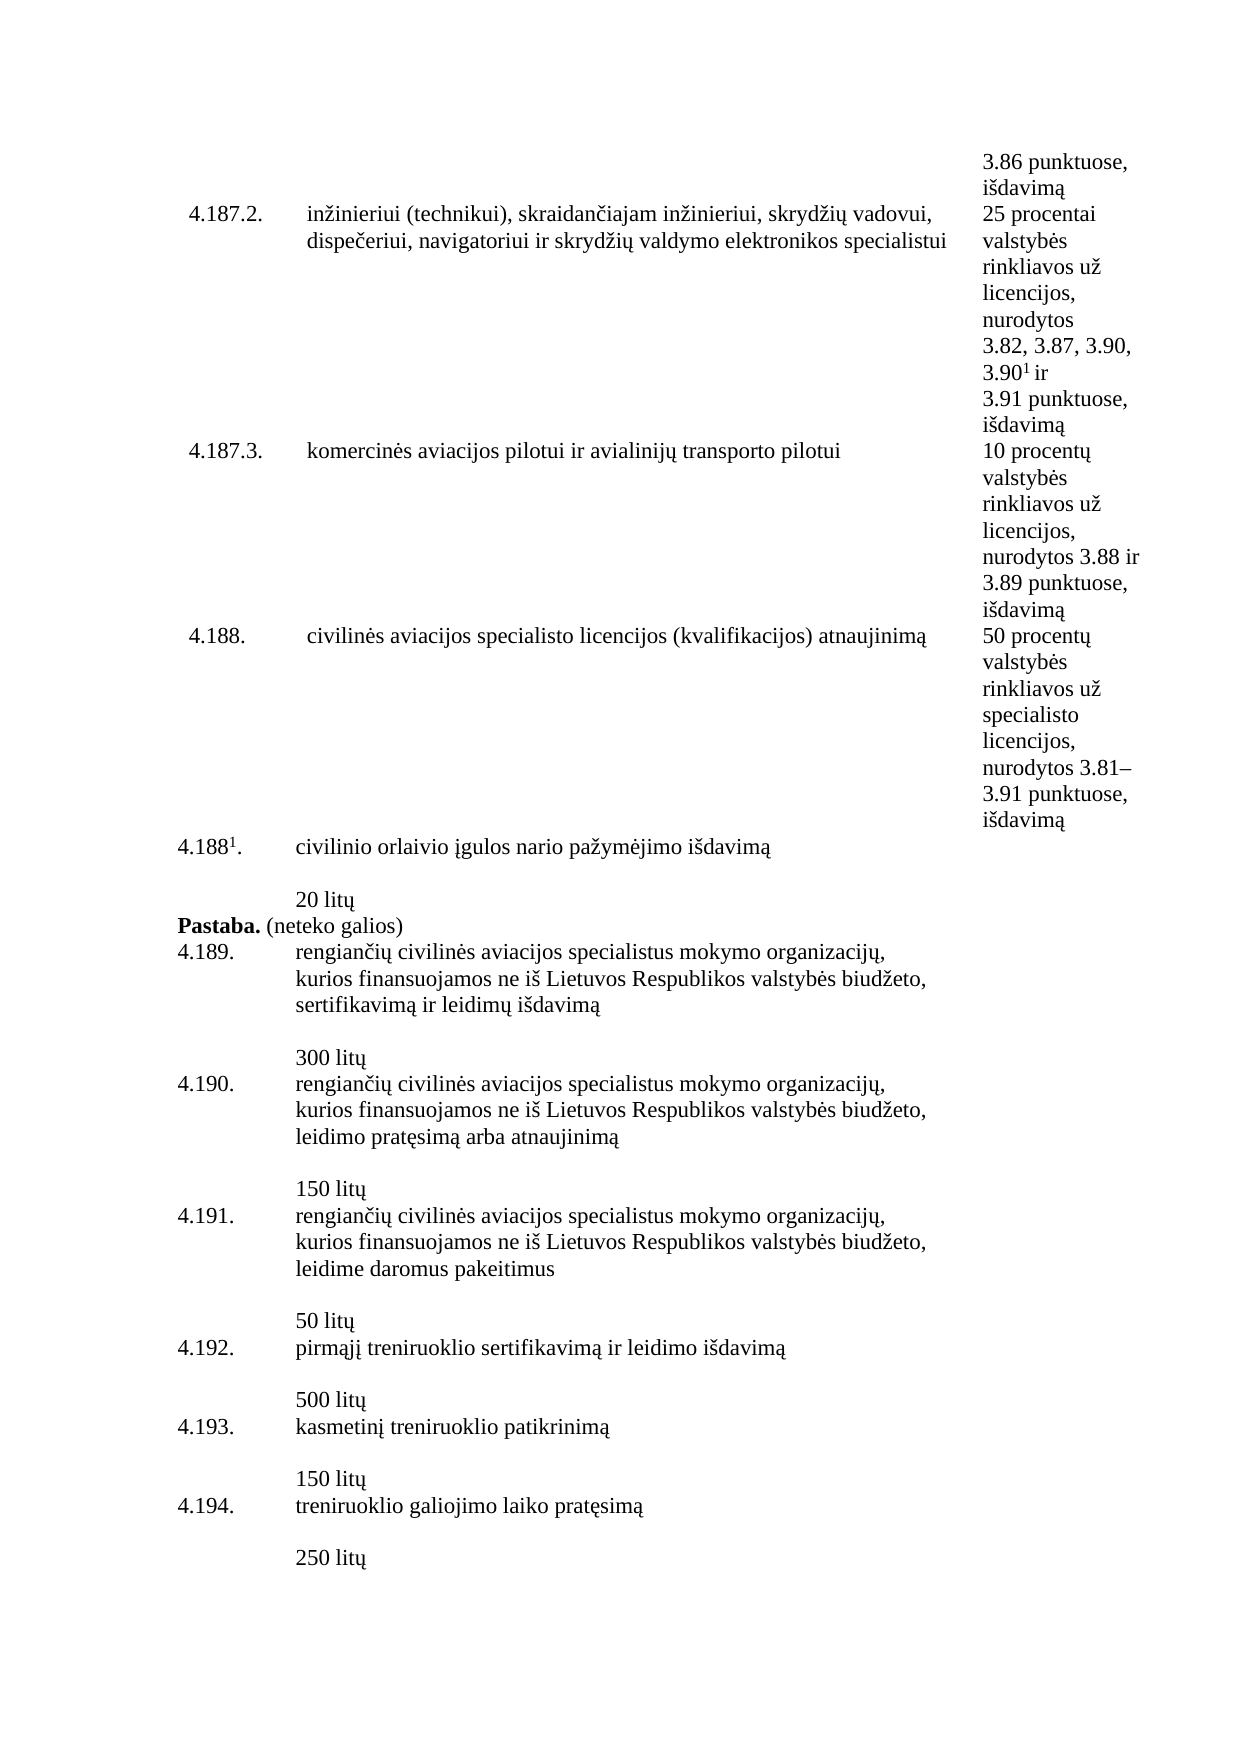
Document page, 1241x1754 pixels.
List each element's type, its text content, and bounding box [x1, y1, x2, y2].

table_header [295, 148, 971, 200]
text 4.191. rengiančių civilinės aviacijos specialistus mokymo organizacijų, kurios finansuojamos ne iš Lietuvos Respublikos valstybės biudžeto, leidime daromus pakeitimus 50 litų [177, 1202, 945, 1334]
table_cell 25 procentai valstybės rinkliavos už licencijos, nurodytos 3.82, 3.87, 3.90, 3.901 ir 3.91 punktuose, išdavimą [971, 200, 1163, 438]
table_cell 4.187.3. [177, 438, 295, 622]
text Pastaba. (neteko galios) [177, 912, 945, 938]
table_cell civilinės aviacijos specialisto licencijos (kvalifikacijos) atnaujinimą [295, 622, 971, 833]
table_cell 50 procentų valstybės rinkliavos už specialisto licencijos, nurodytos 3.81–3.91 punktuose, išdavimą [971, 622, 1163, 833]
text 4.194. treniruoklio galiojimo laiko pratęsimą 250 litų [177, 1492, 945, 1571]
table_cell 4.188. [177, 622, 295, 833]
text 4.193. kasmetinį treniruoklio patikrinimą 150 litų [177, 1413, 945, 1492]
table_cell 4.187.2. [177, 200, 295, 438]
table_cell inžinieriui (technikui), skraidančiajam inžinieriui, skrydžių vadovui, dispečeriui, navigatoriui ir skrydžių valdymo elektronikos specialistui [295, 200, 971, 438]
table_cell 10 procentų valstybės rinkliavos už licencijos, nurodytos 3.88 ir 3.89 punktuose, išdavimą [971, 438, 1163, 622]
table_header 3.86 punktuose, išdavimą [971, 148, 1163, 200]
text 4.192. pirmąjį treniruoklio sertifikavimą ir leidimo išdavimą 500 litų [177, 1334, 945, 1413]
text 4.189. rengiančių civilinės aviacijos specialistus mokymo organizacijų, kurios finansuojamos ne iš Lietuvos Respublikos valstybės biudžeto, sertifikavimą ir leidimų išdavimą 300 litų [177, 938, 945, 1070]
table_cell komercinės aviacijos pilotui ir avialinijų transporto pilotui [295, 438, 971, 622]
table_header [177, 148, 295, 200]
text 4.1881. civilinio orlaivio įgulos nario pažymėjimo išdavimą 20 litų [177, 833, 945, 912]
text 4.190. rengiančių civilinės aviacijos specialistus mokymo organizacijų, kurios finansuojamos ne iš Lietuvos Respublikos valstybės biudžeto, leidimo pratęsimą arba atnaujinimą 150 litų [177, 1070, 945, 1202]
